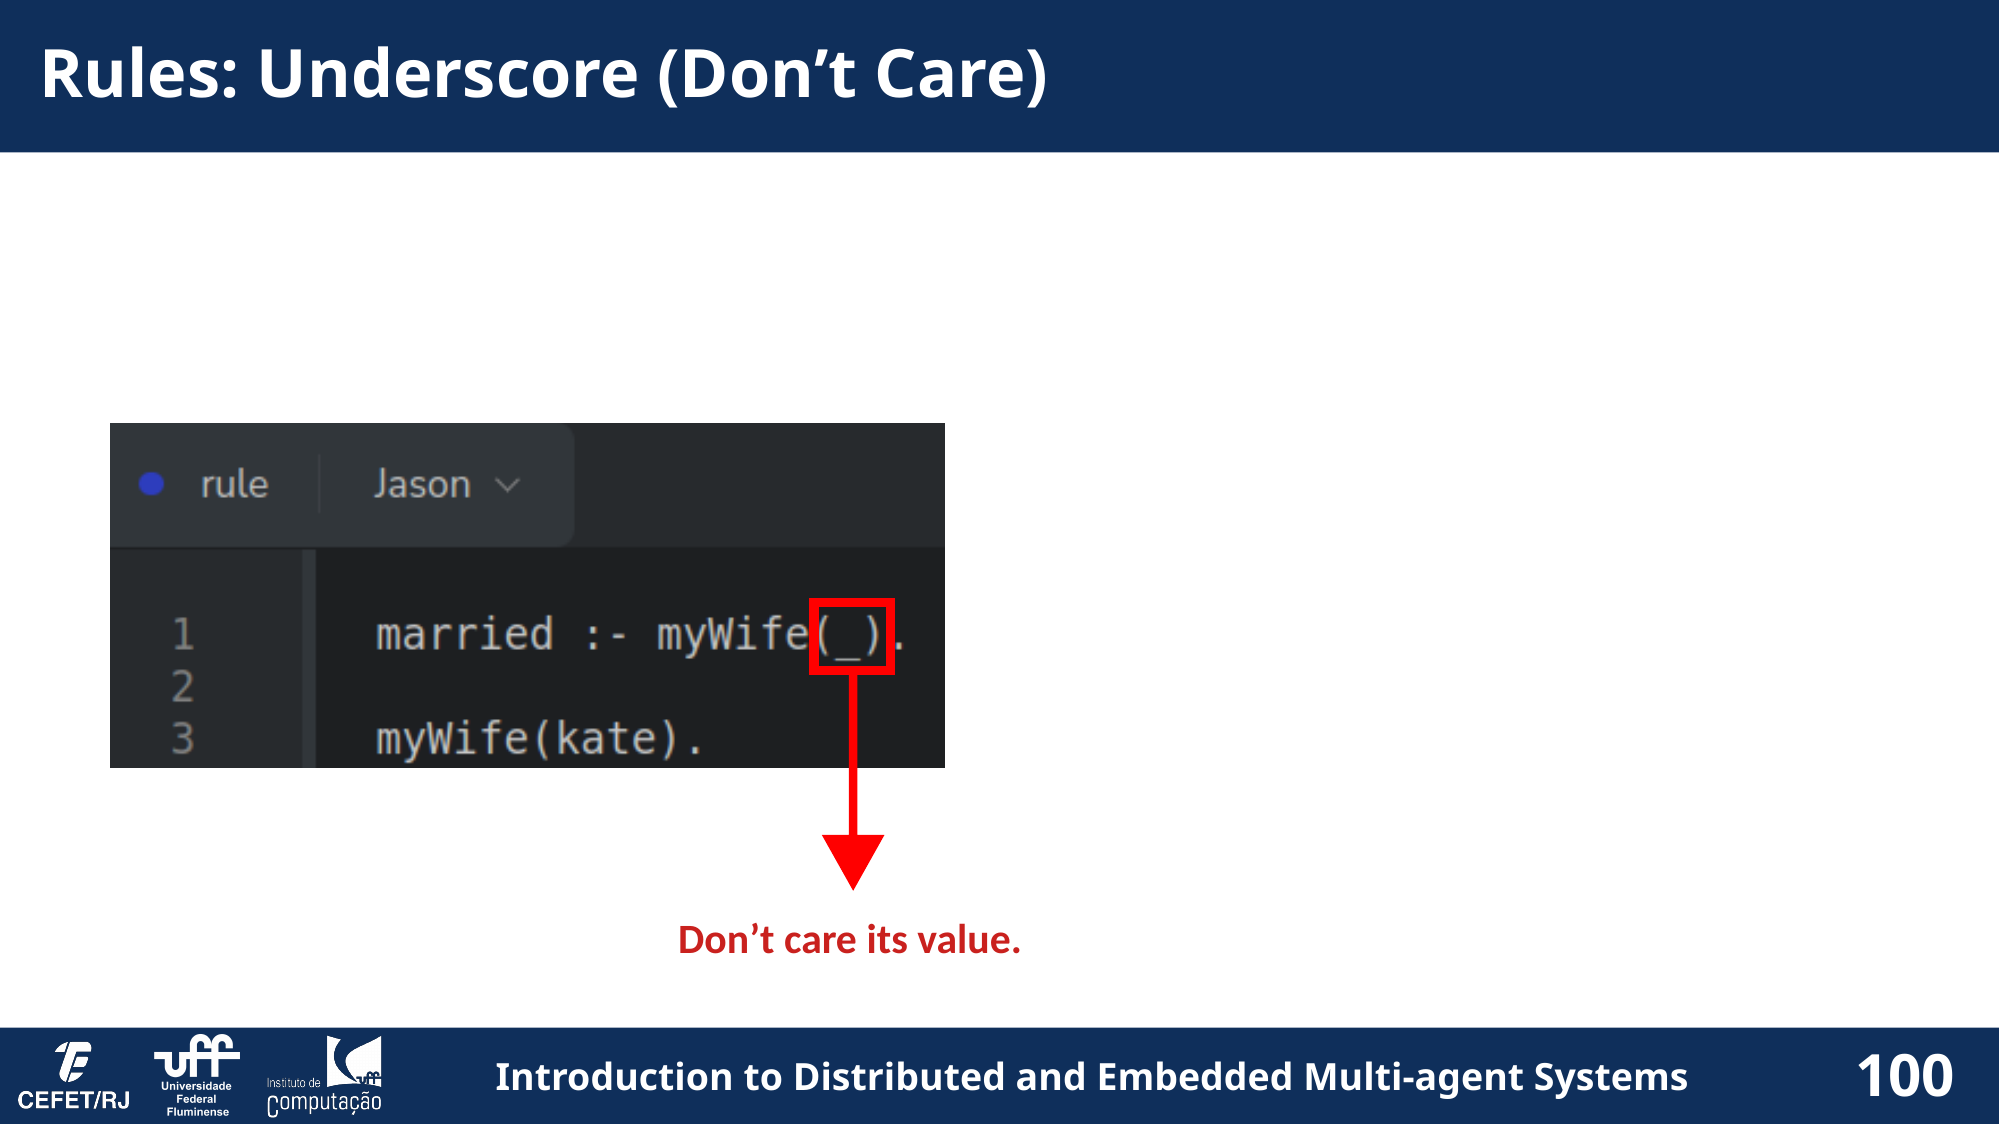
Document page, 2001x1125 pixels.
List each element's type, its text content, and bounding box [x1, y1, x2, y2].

picture [110, 423, 945, 768]
text_box [821, 671, 885, 891]
picture [819, 607, 886, 666]
text_box Rules: Underscore (Don’t Care) [25, 23, 1999, 119]
picture [265, 1033, 383, 1118]
picture [18, 1021, 129, 1125]
text_box Don’t care its value. [484, 904, 1217, 970]
picture [153, 1033, 241, 1121]
